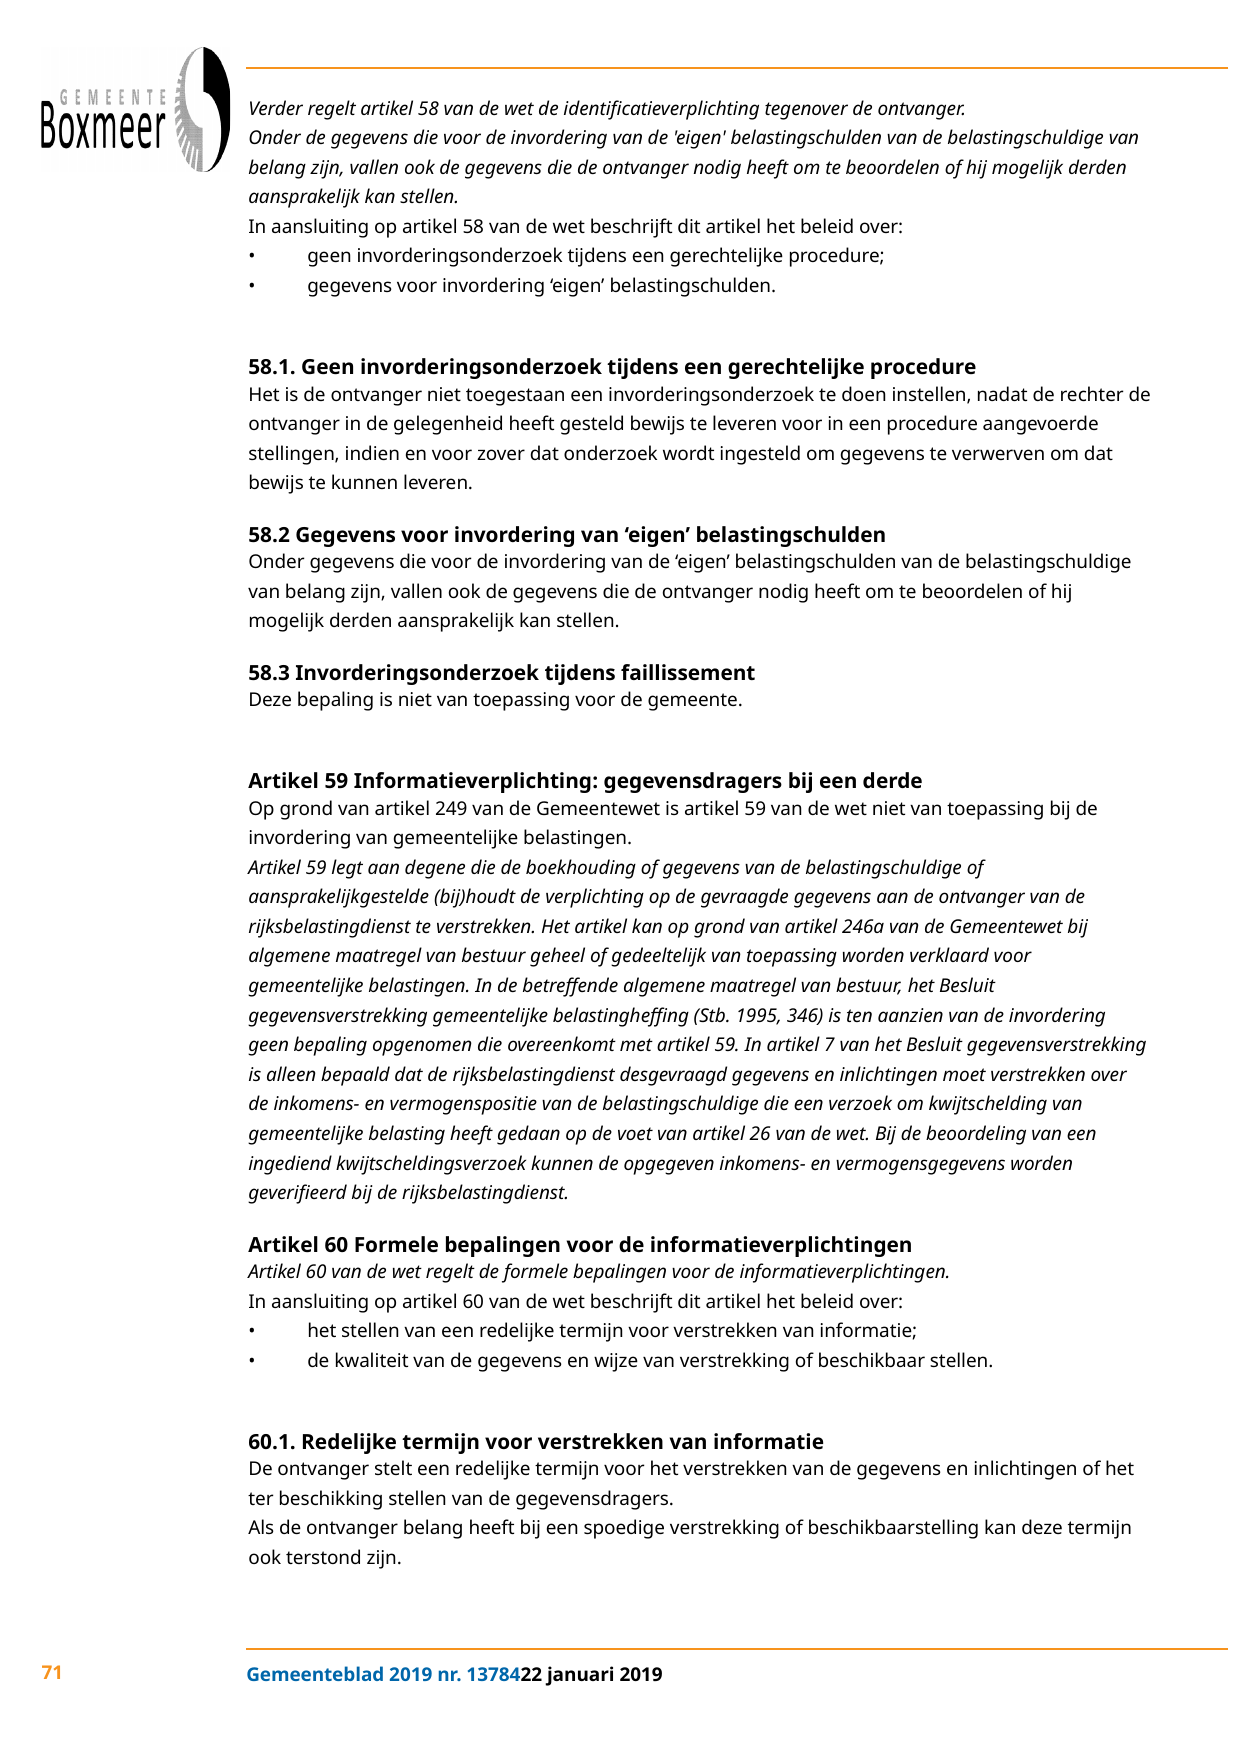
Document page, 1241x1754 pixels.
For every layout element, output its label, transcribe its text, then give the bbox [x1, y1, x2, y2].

text Als de ontvanger belang heeft bij een spoedige verstrekking of beschikbaarstelling kan deze termijn ook terstond zijn. [248, 1514, 1152, 1570]
text In aansluiting op artikel 60 van de wet beschrijft dit artikel het beleid over: [248, 1288, 1152, 1313]
text Onder gegevens die voor de invordering van de ‘eigen’ belastingschulden van de belastingschuldige van belang zijn, vallen ook de gegevens die de ontvanger nodig heeft om te beoordelen of hij mogelijk derden aansprakelijk kan stellen. [248, 548, 1152, 633]
text 58.3 Invorderingsonderzoek tijdens faillissement [248, 658, 1152, 686]
text Onder de gegevens die voor de invordering van de 'eigen' belastingschulden van de belastingschuldige van belang zijn, vallen ook de gegevens die de ontvanger nodig heeft om te beoordelen of hij mogelijk derden aansprakelijk kan stellen. [248, 124, 1152, 209]
text Verder regelt artikel 58 van de wet de identificatieverplichting tegenover de ontvanger. [248, 95, 1152, 121]
text Het is de ontvanger niet toegestaan een invorderingsonderzoek te doen instellen, nadat de rechter de ontvanger in de gelegenheid heeft gesteld bewijs te leveren voor in een procedure aangevoerde stellingen, indien en voor zover dat onderzoek wordt ingesteld om gegevens te verwerven om dat bewijs te kunnen leveren. [248, 381, 1152, 495]
list de kwaliteit van de gegevens en wijze van verstrekking of beschikbaar stellen. [248, 1347, 1152, 1373]
text In aansluiting op artikel 58 van de wet beschrijft dit artikel het beleid over: [248, 213, 1152, 239]
list gegevens voor invordering ‘eigen’ belastingschulden. [248, 272, 1152, 298]
text Deze bepaling is niet van toepassing voor de gemeente. [248, 686, 1152, 712]
text Artikel 60 Formele bepalingen voor de informatieverplichtingen [248, 1230, 1152, 1258]
text 58.1. Geen invorderingsonderzoek tijdens een gerechtelijke procedure [248, 352, 1152, 381]
text Artikel 59 legt aan degene die de boekhouding of gegevens van de belastingschuldige of aansprakelijkgestelde (bij)houdt de verplichting op de gevraagde gegevens aan de ontvanger van de rijksbelastingdienst te verstrekken. Het artikel kan op grond van artikel 246a van de Gemeentewet bij algemene maatregel van bestuur geheel of gedeeltelijk van toepassing worden verklaard voor gemeentelijke belastingen. In de betreffende algemene maatregel van bestuur, het Besluit gegevensverstrekking gemeentelijke belastingheffing (Stb. 1995, 346) is ten aanzien van de invordering geen bepaling opgenomen die overeenkomt met artikel 59. In artikel 7 van het Besluit gegevensverstrekking is alleen bepaald dat de rijksbelastingdienst desgevraagd gegevens en inlichtingen moet verstrekken over de inkomens- en vermogenspositie van de belastingschuldige die een verzoek om kwijtschelding van gemeentelijke belasting heeft gedaan op de voet van artikel 26 van de wet. Bij de beoordeling van een ingediend kwijtscheldingsverzoek kunnen de opgegeven inkomens- en vermogensgegevens worden geverifieerd bij de rijksbelastingdienst. [248, 854, 1152, 1205]
text Artikel 60 van de wet regelt de formele bepalingen voor de informatieverplichtingen. [248, 1258, 1152, 1284]
picture [41, 47, 231, 172]
text De ontvanger stelt een redelijke termijn voor het verstrekken van de gegevens en inlichtingen of het ter beschikking stellen van de gegevensdragers. [248, 1455, 1152, 1511]
text 60.1. Redelijke termijn voor verstrekken van informatie [248, 1427, 1152, 1455]
text 58.2 Gegevens voor invordering van ‘eigen’ belastingschulden [248, 520, 1152, 548]
list het stellen van een redelijke termijn voor verstrekken van informatie; [248, 1317, 1152, 1343]
text Op grond van artikel 249 van de Gemeentewet is artikel 59 van de wet niet van toepassing bij de invordering van gemeentelijke belastingen. [248, 795, 1152, 850]
list geen invorderingsonderzoek tijdens een gerechtelijke procedure; [248, 243, 1152, 268]
text Artikel 59 Informatieverplichting: gegevensdragers bij een derde [248, 766, 1152, 795]
